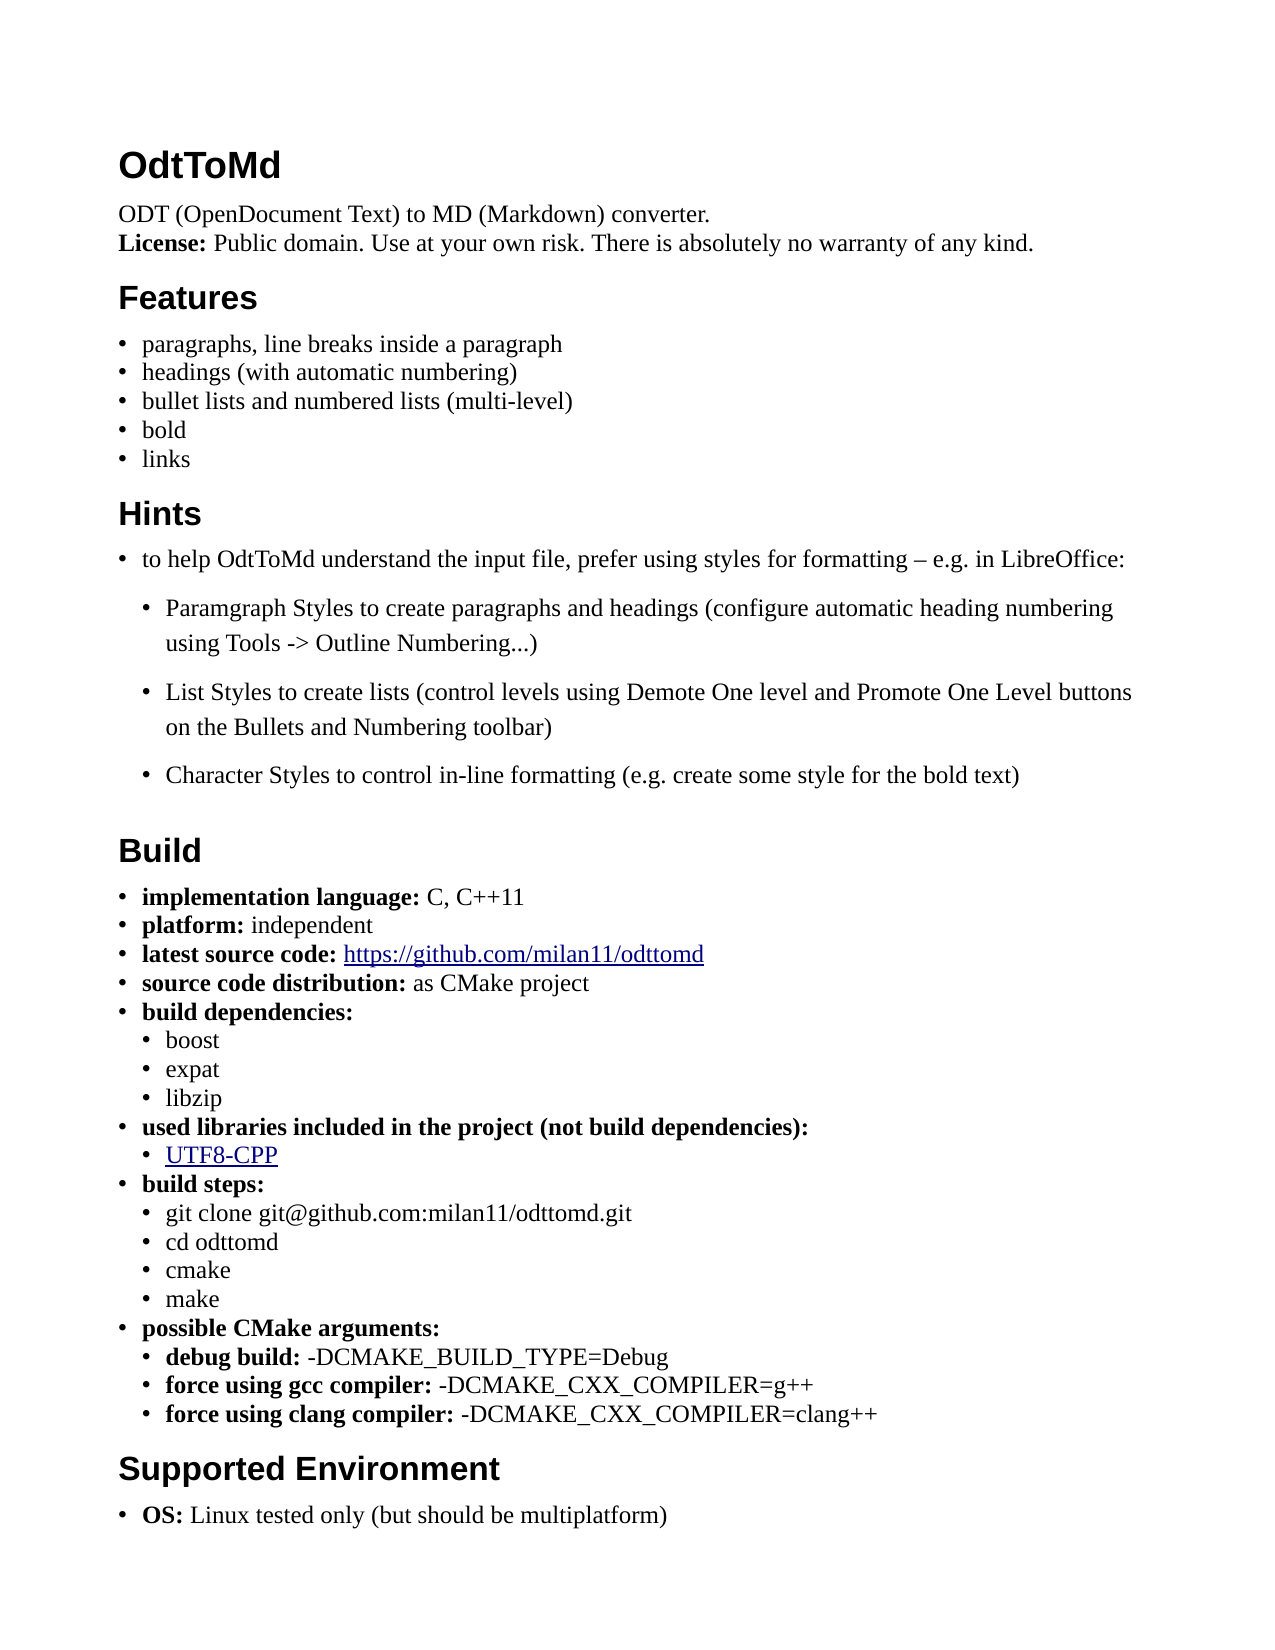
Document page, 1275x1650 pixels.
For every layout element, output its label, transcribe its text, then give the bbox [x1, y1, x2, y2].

subtitle Supported Environment [118, 1449, 1157, 1487]
list latest source code: https://github.com/milan11/odttomd [118, 939, 1157, 968]
text License: Public domain. Use at your own risk. There is absolutely no warranty of any kind. [118, 228, 1157, 257]
subtitle Hints [118, 493, 1157, 532]
list UTF8-CPP [142, 1140, 1157, 1169]
list build steps: [118, 1169, 1157, 1198]
list paragraphs, line breaks inside a paragraph [118, 329, 1157, 357]
list bold [118, 415, 1157, 444]
list used libraries included in the project (not build dependencies): [118, 1112, 1157, 1140]
list links [118, 444, 1157, 472]
list expat [142, 1054, 1157, 1083]
text ODT (OpenDocument Text) to MD (Markdown) converter. [118, 199, 1157, 228]
list libzip [142, 1083, 1157, 1112]
list force using clang compiler: -DCMAKE_CXX_COMPILER=clang++ [142, 1399, 1157, 1428]
list source code distribution: as CMake project [118, 968, 1157, 997]
list debug build: -DCMAKE_BUILD_TYPE=Debug [142, 1342, 1157, 1370]
list force using gcc compiler: -DCMAKE_CXX_COMPILER=g++ [142, 1370, 1157, 1399]
list build dependencies: [118, 997, 1157, 1025]
list to help OdtToMd understand the input file, prefer using styles for formatting – e.g. in LibreOffice: [118, 544, 1157, 573]
list git clone git@github.com:milan11/odttomd.git [142, 1198, 1157, 1227]
list cd odttomd [142, 1227, 1157, 1255]
list OS: Linux tested only (but should be multiplatform) [118, 1500, 1157, 1529]
list Paramgraph Styles to create paragraphs and headings (configure automatic heading numbering using Tools -> Outline Numbering...) [142, 593, 1157, 657]
list possible CMake arguments: [118, 1313, 1157, 1342]
list make [142, 1284, 1157, 1313]
list implementation language: C, C++11 [118, 882, 1157, 910]
list boost [142, 1025, 1157, 1054]
subtitle OdtToMd [118, 143, 1157, 187]
list Character Styles to control in-line formatting (e.g. create some style for the bold text) [142, 761, 1157, 789]
list platform: independent [118, 910, 1157, 939]
subtitle Features [118, 278, 1157, 316]
list bullet lists and numbered lists (multi-level) [118, 386, 1157, 415]
list List Styles to create lists (control levels using Demote One level and Promote One Level buttons on the Bullets and Numbering toolbar) [142, 677, 1157, 740]
list cmake [142, 1255, 1157, 1284]
subtitle Build [118, 831, 1157, 869]
list headings (with automatic numbering) [118, 357, 1157, 386]
